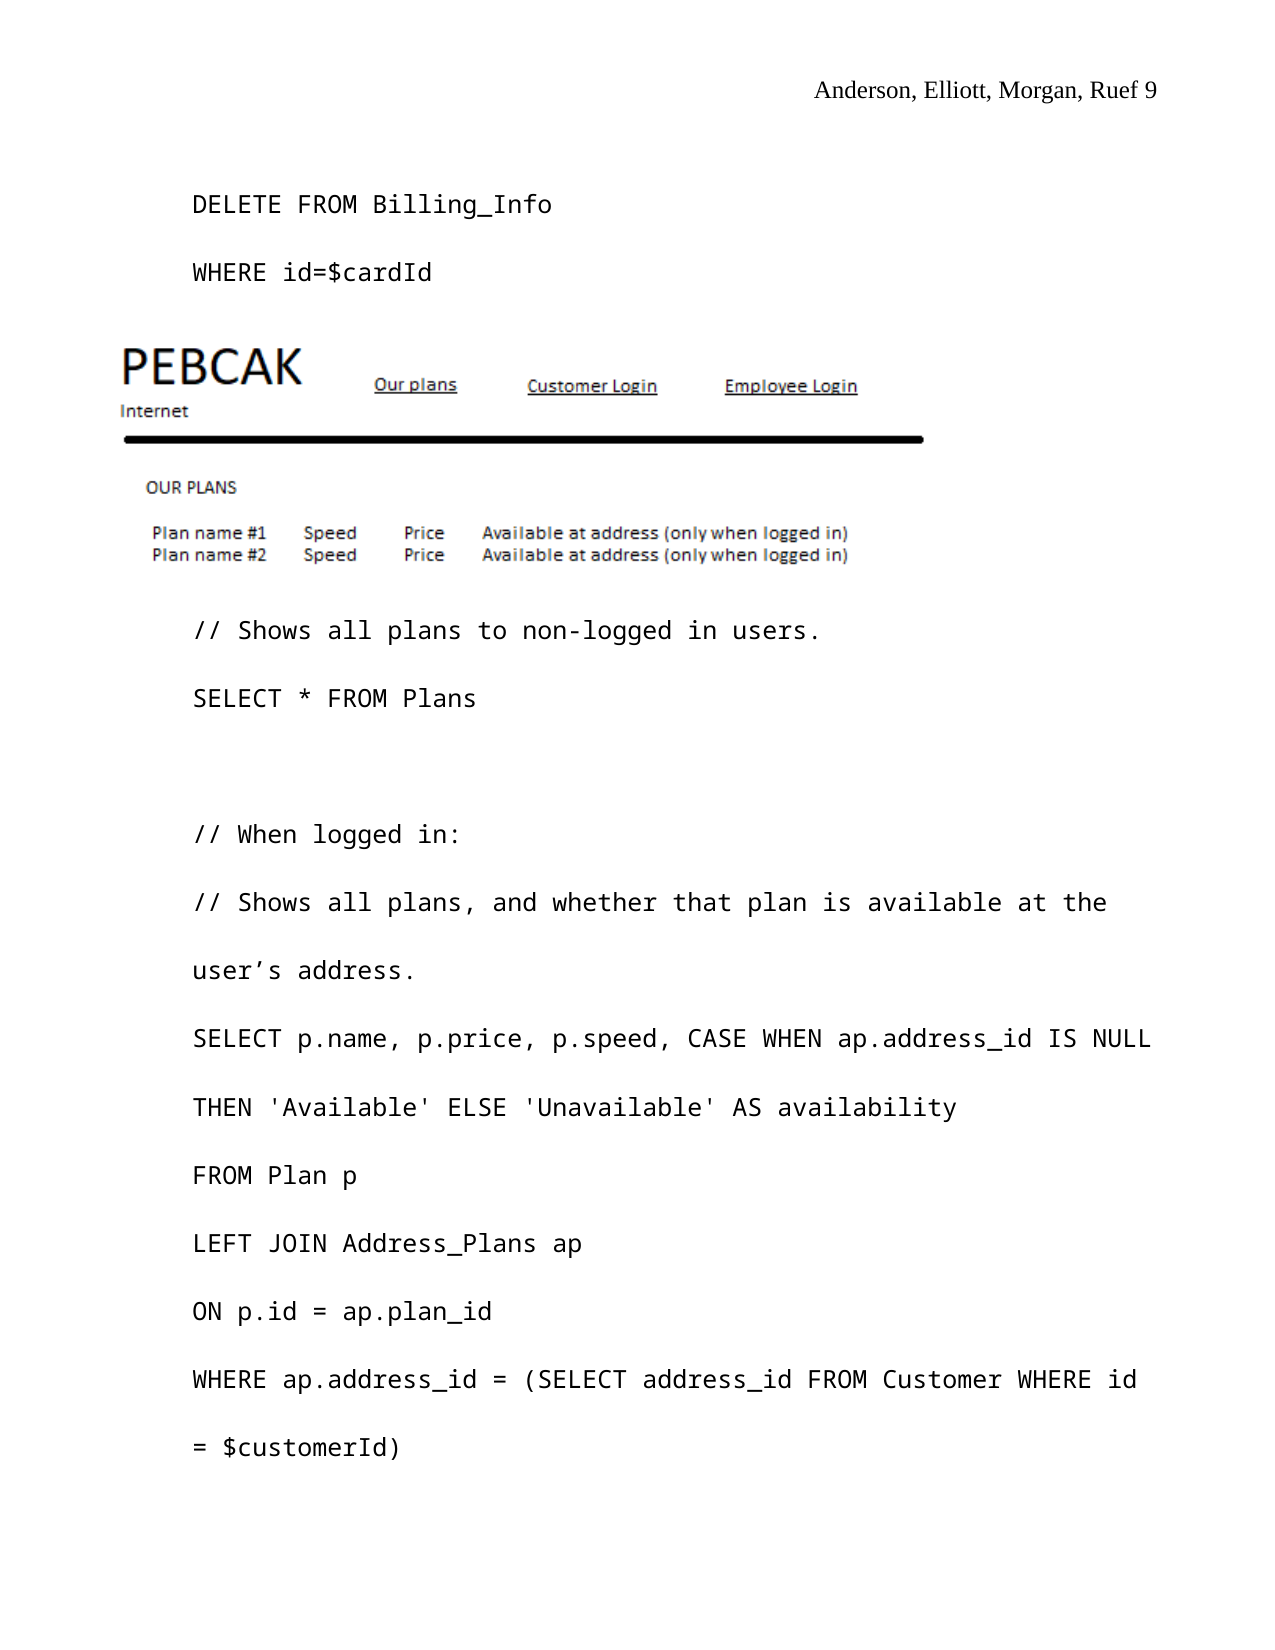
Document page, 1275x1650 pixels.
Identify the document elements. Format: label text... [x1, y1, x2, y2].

text LEFT JOIN Address_Plans ap [192, 1225, 1157, 1259]
text // When logged in: // Shows all plans, and whether that plan is available at the user’s address. [192, 817, 1157, 987]
picture [104, 322, 952, 579]
text WHERE ap.address_id = (SELECT address_id FROM Customer WHERE id = $customerId) [192, 1362, 1157, 1464]
text // Shows all plans to non-logged in users. SELECT * FROM Plans [192, 579, 1157, 714]
text ON p.id = ap.plan_id [192, 1293, 1157, 1328]
text WHERE id=$cardId [192, 254, 1157, 288]
text SELECT p.name, p.price, p.speed, CASE WHEN ap.address_id IS NULL THEN 'Available' ELSE 'Unavailable' AS availability [192, 1021, 1157, 1123]
text FROM Plan p [192, 1157, 1157, 1191]
text DELETE FROM Billing_Info [192, 186, 1157, 220]
